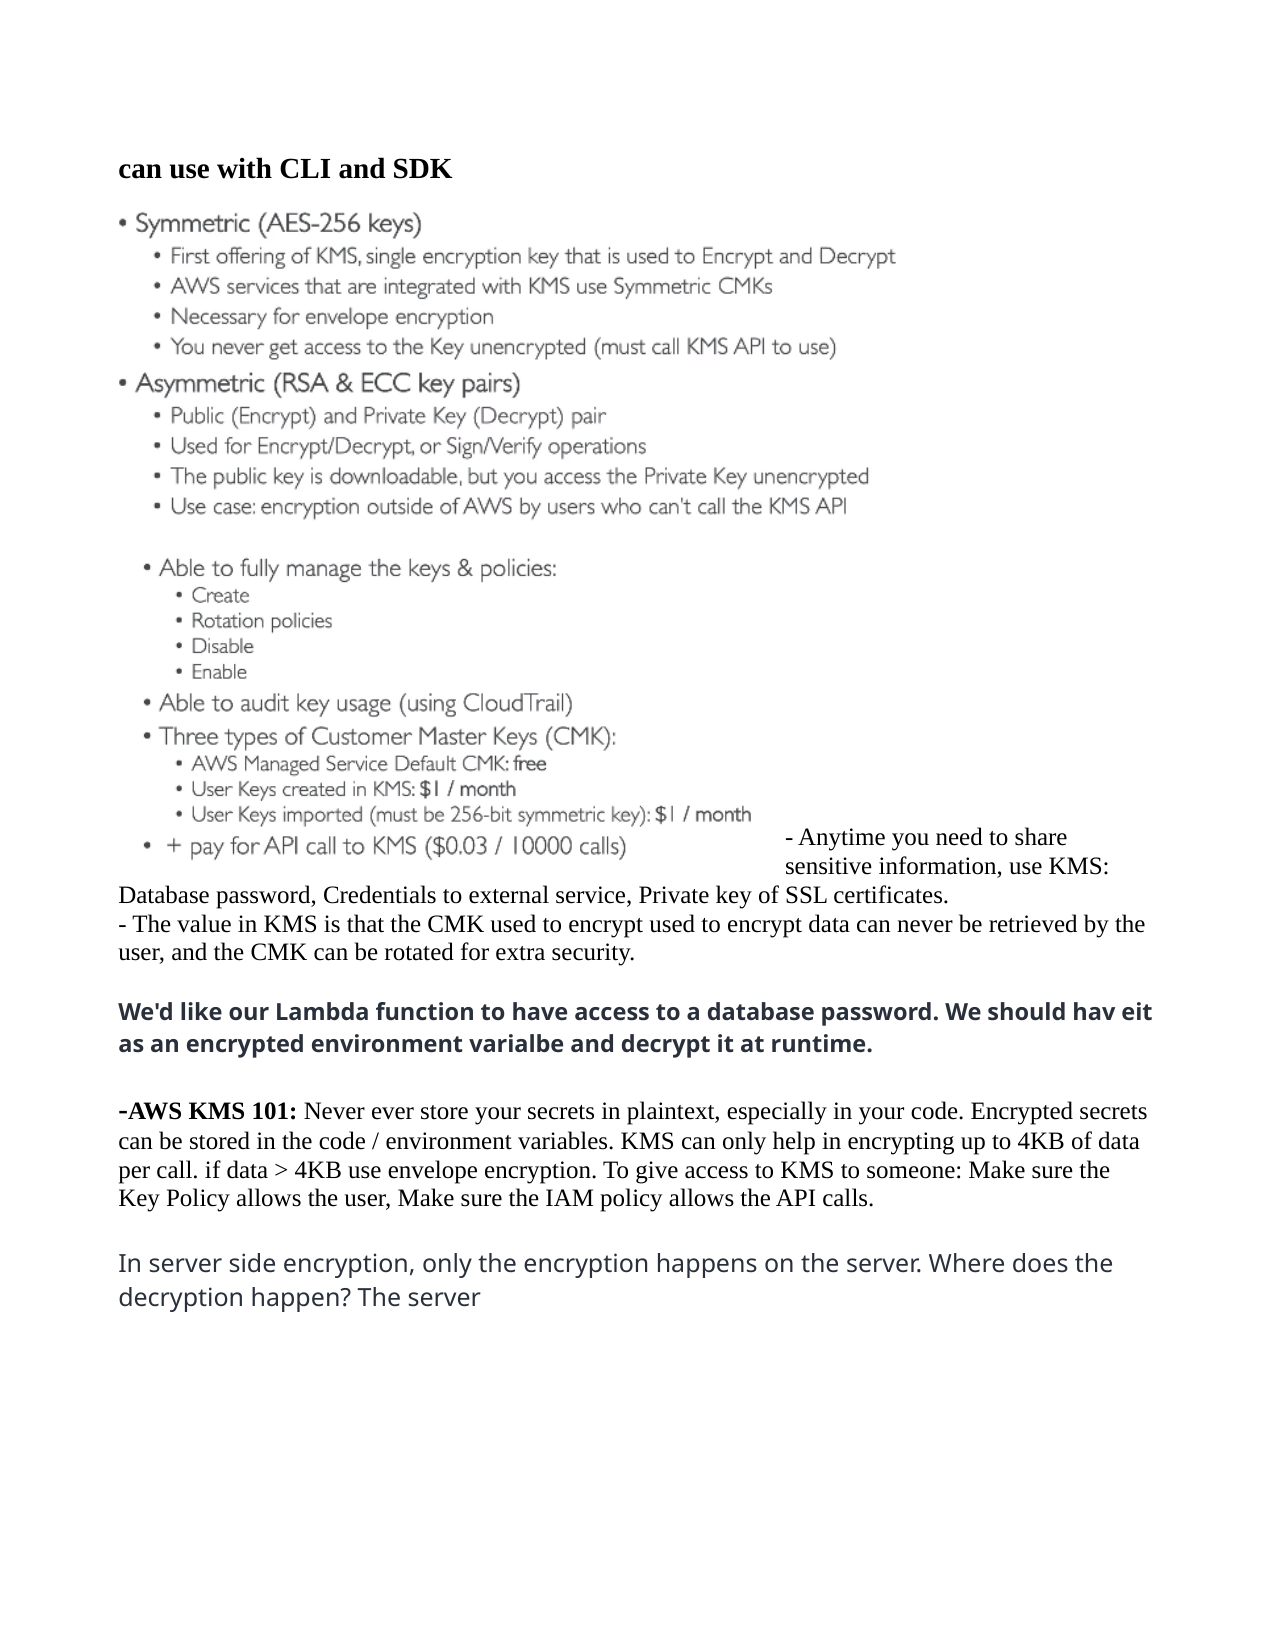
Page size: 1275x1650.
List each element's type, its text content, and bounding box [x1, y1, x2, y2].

text -AWS KMS 101: Never ever store your secrets in plaintext, especially in your code. Encrypted secrets can be stored in the code / environment variables. KMS can only help in encrypting up to 4KB of data per call. if data > 4KB use envelope encryption. To give access to KMS to someone: Make sure the Key Policy allows the user, Make sure the IAM policy allows the API calls. [118, 1092, 1157, 1212]
text - The value in KMS is that the CMK used to encrypt used to encrypt data can never be retrieved by the user, and the CMK can be rotated for extra security. [118, 909, 1157, 966]
picture [101, 207, 905, 532]
picture [127, 548, 785, 867]
text - Anytime you need to share sensitive information, use KMS: Database password, Credentials to external service, Private key of SSL certificates. [118, 822, 1157, 909]
text In server side encryption, only the encryption happens on the server. Where does the decryption happen? The server [118, 1246, 1157, 1314]
text We'd like our Lambda function to have access to a database password. We should hav eit as an encrypted environment varialbe and decrypt it at runtime. [118, 995, 1157, 1059]
text can use with CLI and SDK [118, 152, 1157, 185]
